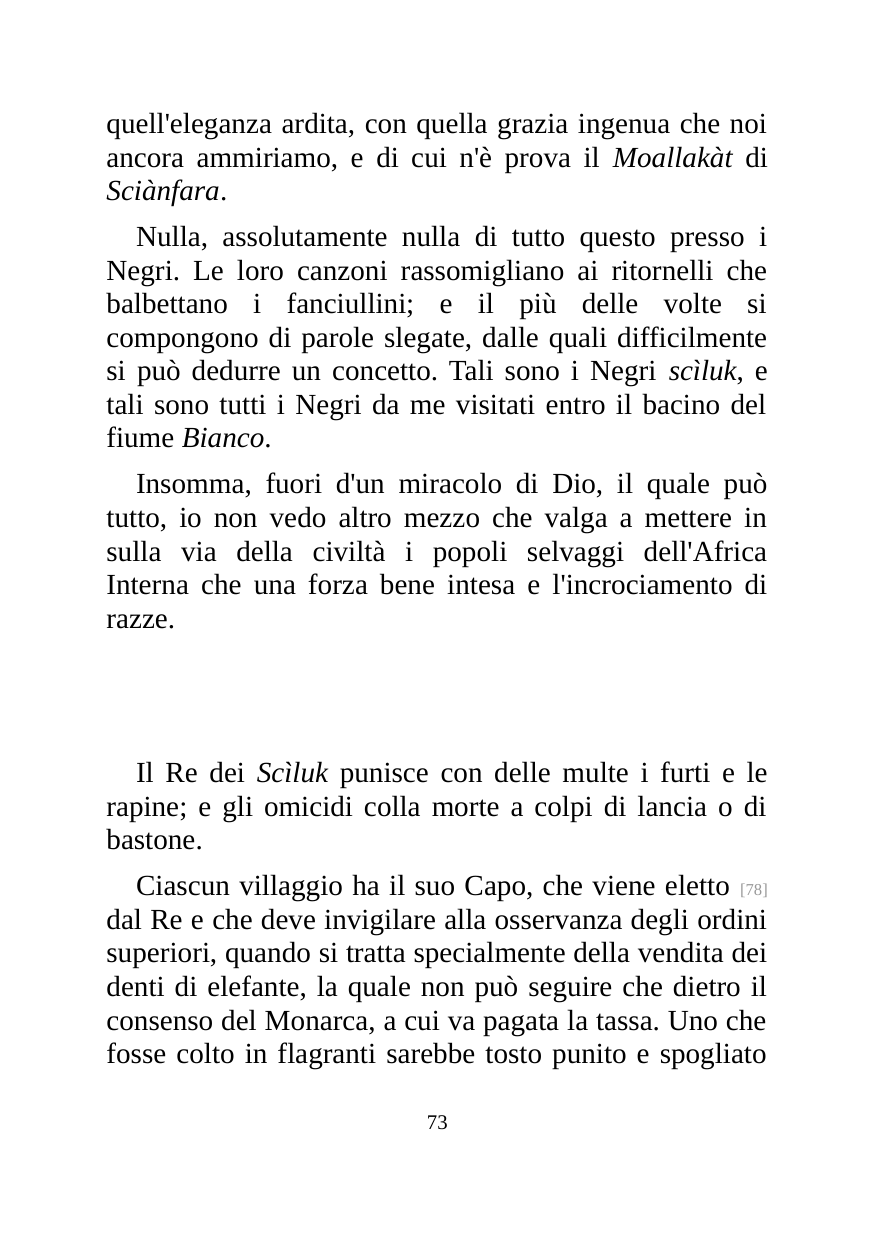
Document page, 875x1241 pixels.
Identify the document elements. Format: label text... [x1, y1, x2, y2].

text Ciascun villaggio ha il suo Capo, che viene eletto [78] dal Re e che deve invigilare alla osservanza degli ordini superiori, quando si tratta specialmente della vendita dei denti di elefante, la quale non può seguire che dietro il consenso del Monarca, a cui va pagata la tassa. Uno che fosse colto in flagranti sarebbe tosto punito e spogliato [106, 868, 768, 1070]
text Nulla, assolutamente nulla di tutto questo presso i Negri. Le loro canzoni rassomigliano ai ritornelli che balbettano i fanciullini; e il più delle volte si compongono di parole slegate, dalle quali difficilmente si può dedurre un concetto. Tali sono i Negri scìluk, e tali sono tutti i Negri da me visitati entro il bacino del fiume Bianco. [106, 219, 768, 454]
text Il Re dei Scìluk punisce con delle multe i furti e le rapine; e gli omicidi colla morte a colpi di lancia o di bastone. [106, 755, 768, 856]
text quell'eleganza ardita, con quella grazia ingenua che noi ancora ammiriamo, e di cui n'è prova il Moallakàt di Sciànfara. [106, 106, 768, 207]
text Insomma, fuori d'un miracolo di Dio, il quale può tutto, io non vedo altro mezzo che valga a mettere in sulla via della civiltà i popoli selvaggi dell'Africa Interna che una forza bene intesa e l'incrociamento di razze. [106, 467, 768, 634]
